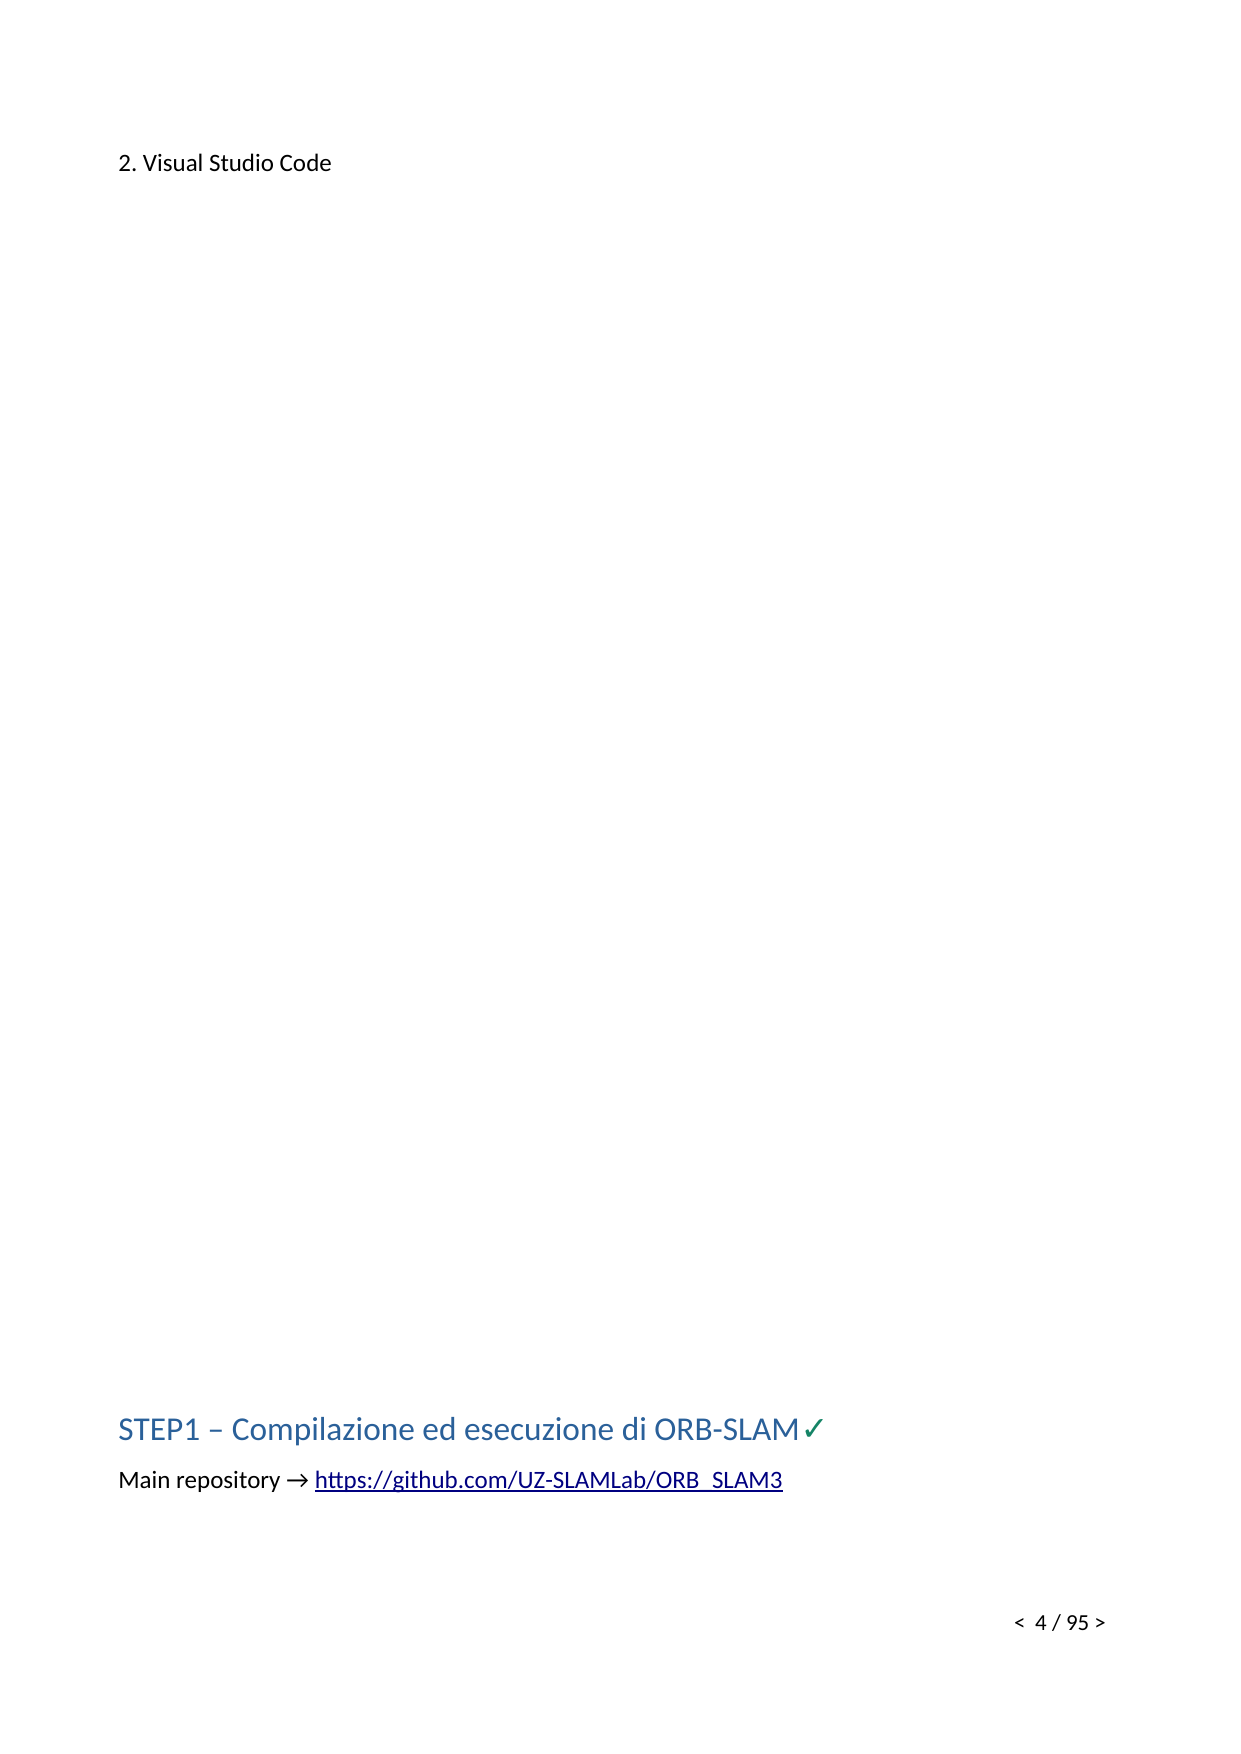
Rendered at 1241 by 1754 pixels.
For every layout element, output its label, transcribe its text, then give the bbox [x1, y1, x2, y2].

text 2. Visual Studio Code [118, 148, 1122, 178]
subtitle STEP1 – Compilazione ed esecuzione di ORB-SLAM✓ [118, 1408, 1122, 1449]
text Main repository → https://github.com/UZ-SLAMLab/ORB_SLAM3 [118, 1464, 1122, 1494]
